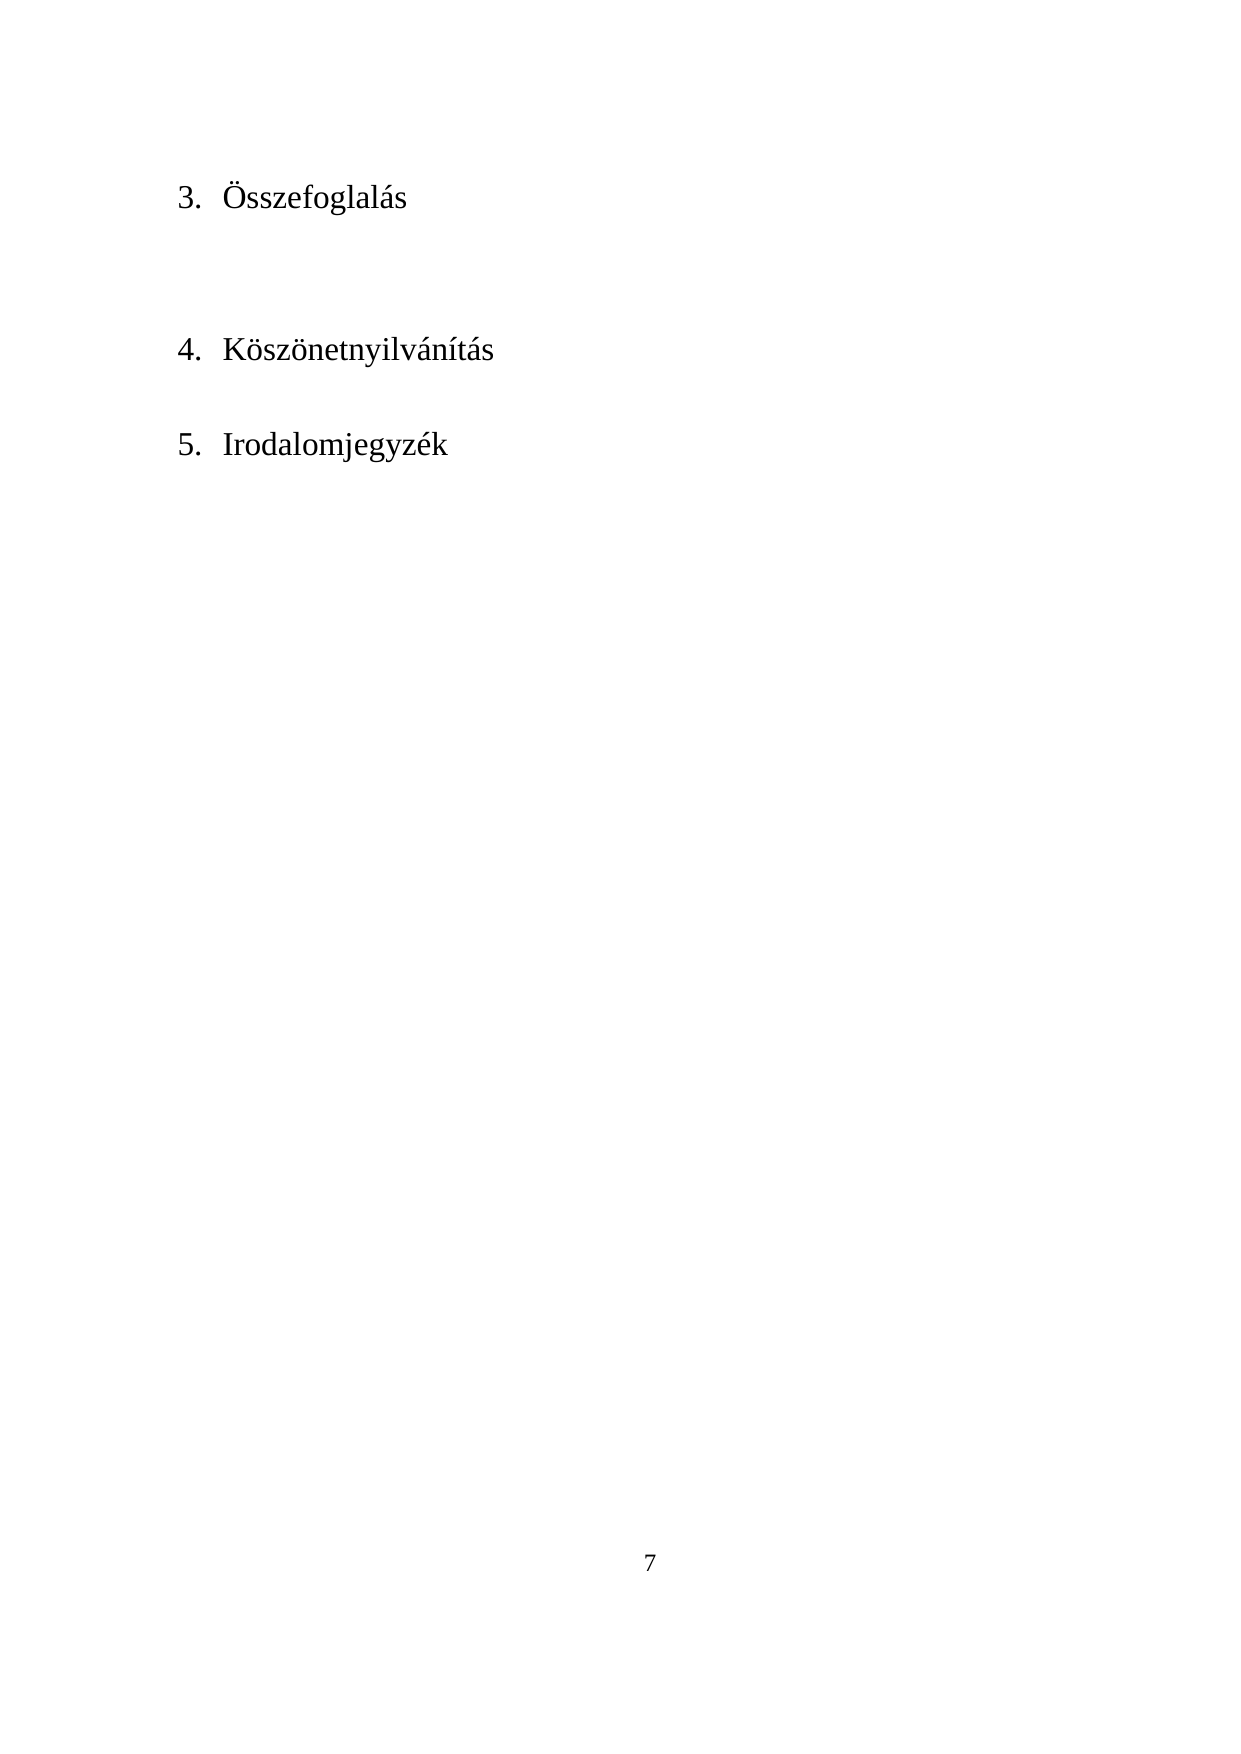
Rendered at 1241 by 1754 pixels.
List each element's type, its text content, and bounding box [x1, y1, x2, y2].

subtitle Összefoglalás [177, 177, 1122, 216]
subtitle Köszönetnyilvánítás [177, 330, 1122, 368]
subtitle Irodalomjegyzék [177, 425, 1122, 463]
